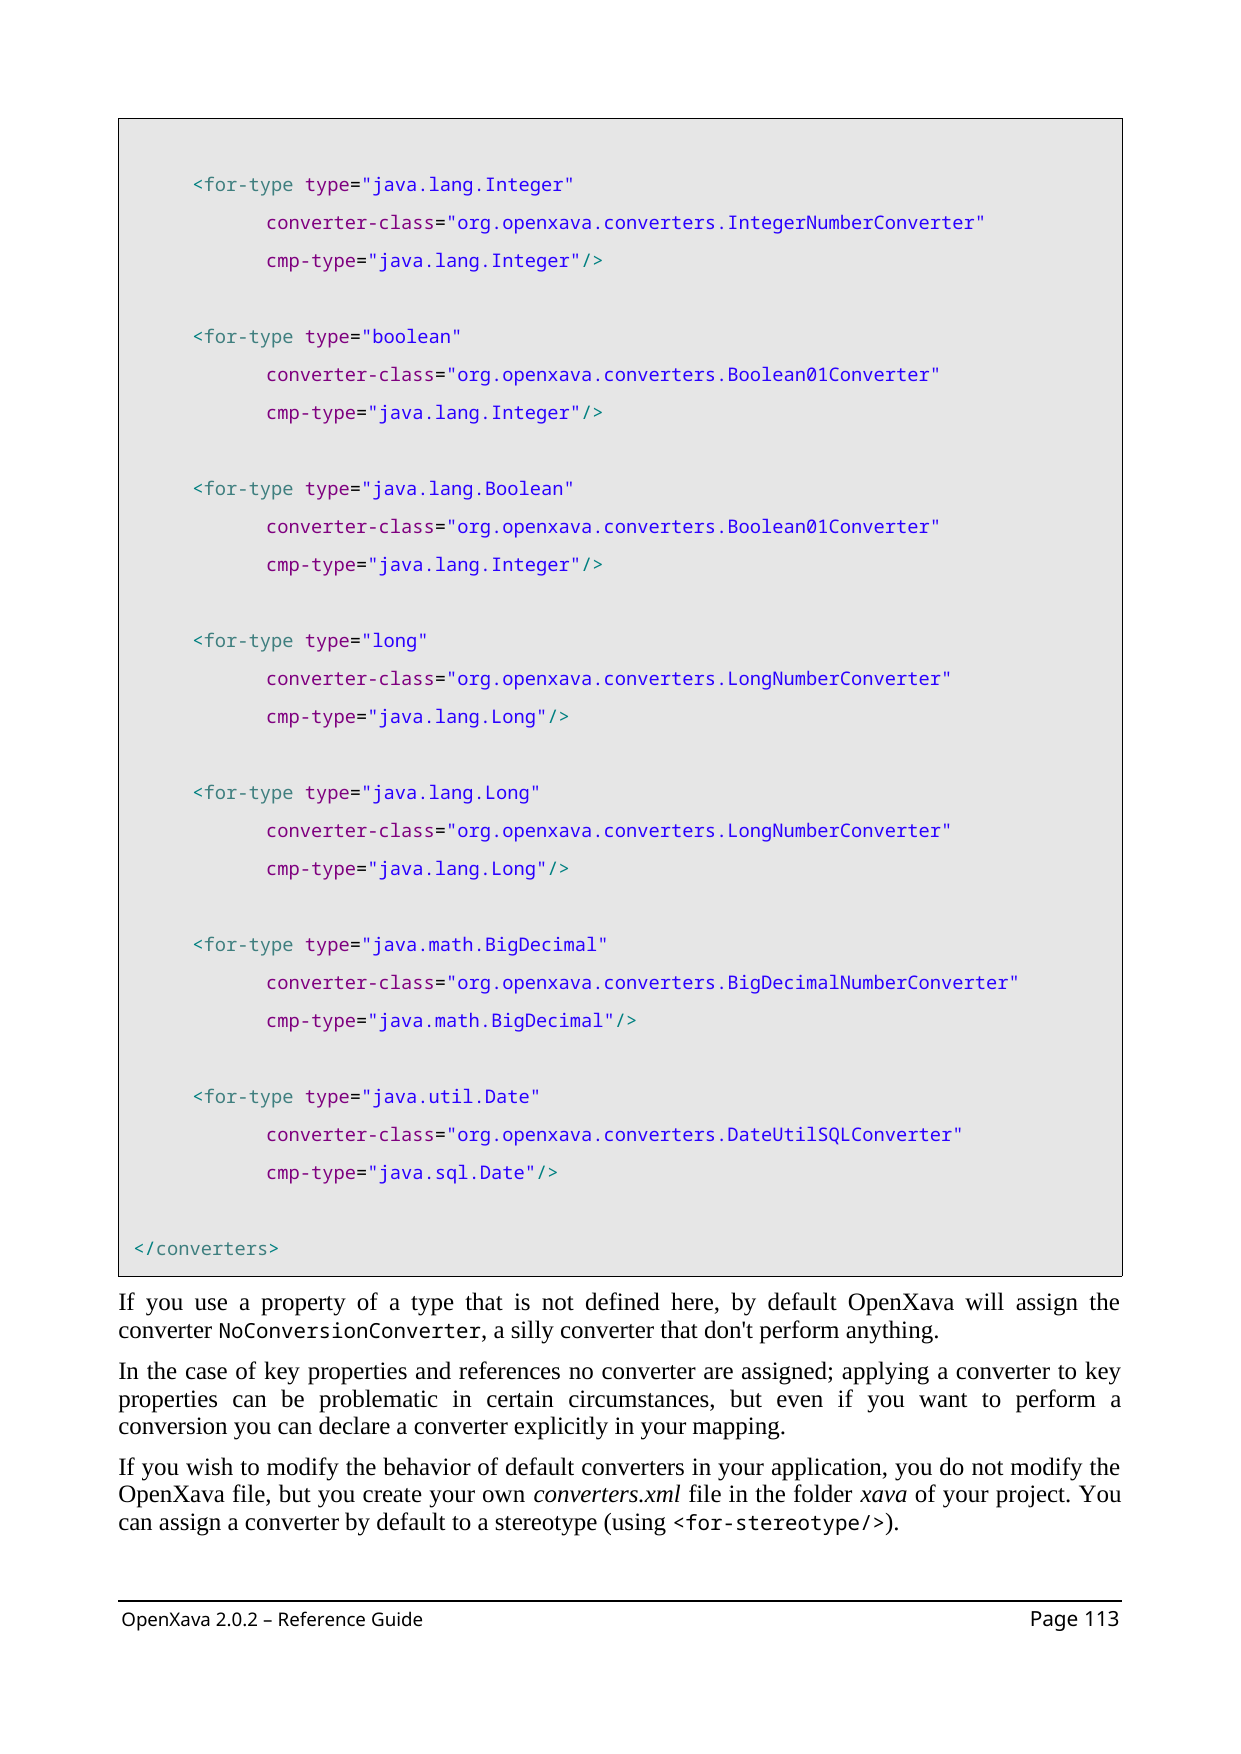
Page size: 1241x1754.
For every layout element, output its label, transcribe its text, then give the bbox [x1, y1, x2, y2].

text </converters> [119, 1221, 1122, 1276]
text <for-type type="java.lang.Boolean" [119, 460, 1122, 498]
text cmp-type="java.sql.Date"/> [119, 1145, 1122, 1183]
text <for-type type="java.math.BigDecimal" [119, 917, 1122, 954]
text cmp-type="java.lang.Long"/> [119, 841, 1122, 878]
text <for-type type="java.lang.Integer" [119, 156, 1122, 194]
text In the case of key properties and references no converter are assigned; applying a converter to key properties can be problematic in certain circumstances, but even if you want to perform a conversion you can declare a converter explicitly in your mapping. [118, 1357, 1122, 1440]
text converter-class="org.openxava.converters.IntegerNumberConverter" [119, 194, 1122, 232]
text <for-type type="long" [119, 612, 1122, 650]
text <for-type type="boolean" [119, 308, 1122, 346]
text cmp-type="java.lang.Integer"/> [119, 536, 1122, 574]
text converter-class="org.openxava.converters.BigDecimalNumberConverter" [119, 954, 1122, 993]
text cmp-type="java.lang.Integer"/> [119, 384, 1122, 422]
text cmp-type="java.lang.Integer"/> [119, 232, 1122, 270]
text converter-class="org.openxava.converters.DateUtilSQLConverter" [119, 1107, 1122, 1145]
text converter-class="org.openxava.converters.Boolean01Converter" [119, 346, 1122, 384]
text <for-type type="java.lang.Long" [119, 764, 1122, 802]
text converter-class="org.openxava.converters.Boolean01Converter" [119, 498, 1122, 536]
text converter-class="org.openxava.converters.LongNumberConverter" [119, 802, 1122, 841]
text cmp-type="java.lang.Long"/> [119, 688, 1122, 726]
text If you use a property of a type that is not defined here, by default OpenXava will assign the converter NoConversionConverter, a silly converter that don't perform anything. [118, 1288, 1122, 1344]
text converter-class="org.openxava.converters.LongNumberConverter" [119, 650, 1122, 688]
text If you wish to modify the behavior of default converters in your application, you do not modify the OpenXava file, but you create your own converters.xml file in the folder xava of your project. You can assign a converter by default to a stereotype (using <for-stereotype/>). [118, 1453, 1122, 1536]
text cmp-type="java.math.BigDecimal"/> [119, 993, 1122, 1031]
text <for-type type="java.util.Date" [119, 1069, 1122, 1107]
